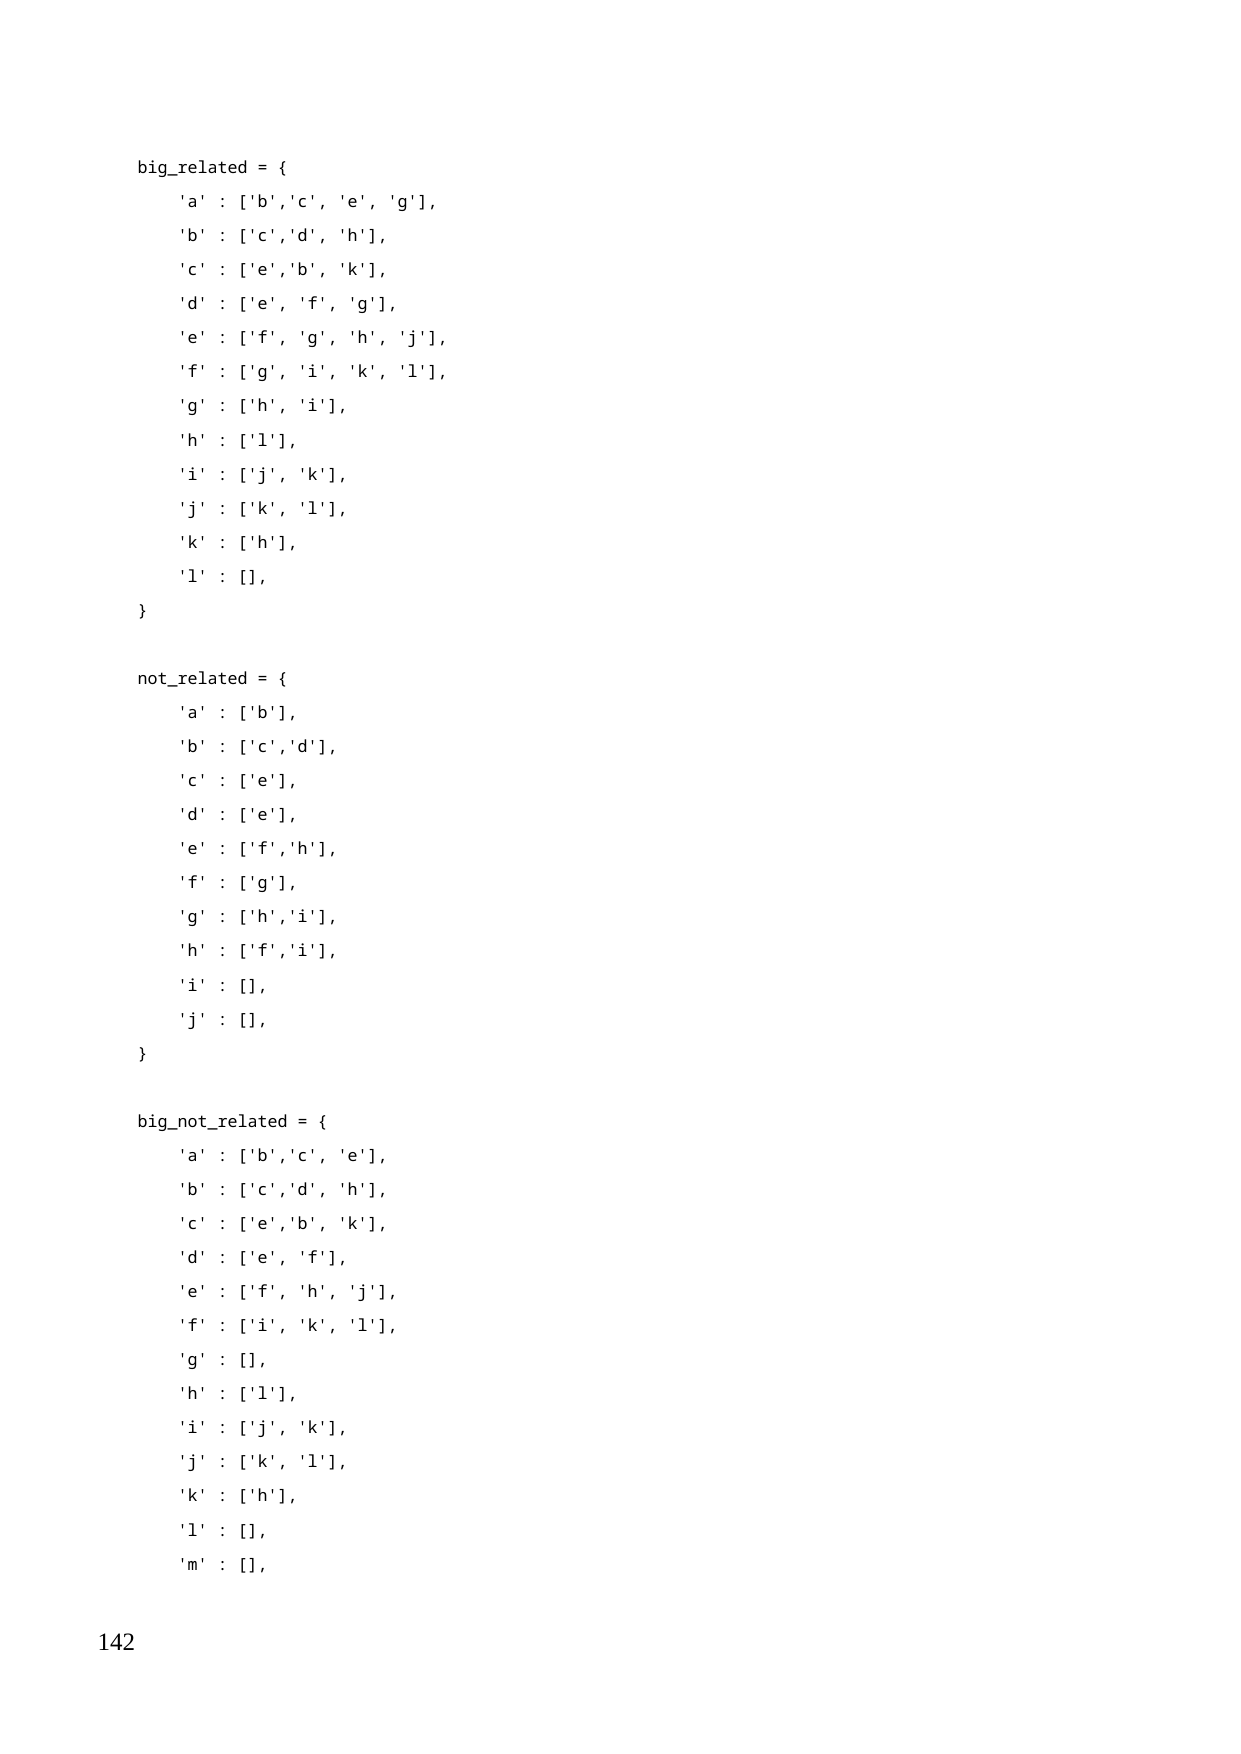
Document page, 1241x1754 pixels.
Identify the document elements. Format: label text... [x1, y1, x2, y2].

text not_related = { [97, 667, 1113, 689]
text big_not_related = { [97, 1109, 1113, 1132]
text 'e' : ['f','h'], [97, 837, 1113, 859]
text 'f' : ['g', 'i', 'k', 'l'], [97, 360, 1113, 383]
text 'a' : ['b','c', 'e'], [97, 1143, 1113, 1166]
text 'j' : [], [97, 1007, 1113, 1030]
text big_related = { [97, 156, 1113, 178]
text 'e' : ['f', 'g', 'h', 'j'], [97, 326, 1113, 349]
text 'd' : ['e', 'f', 'g'], [97, 292, 1113, 314]
text 'j' : ['k', 'l'], [97, 1450, 1113, 1473]
text } [97, 1041, 1113, 1064]
text 'd' : ['e'], [97, 803, 1113, 826]
text 'a' : ['b'], [97, 701, 1113, 723]
text 'i' : ['j', 'k'], [97, 462, 1113, 485]
text 'h' : ['l'], [97, 1382, 1113, 1404]
text 'e' : ['f', 'h', 'j'], [97, 1280, 1113, 1302]
text 'i' : [], [97, 973, 1113, 996]
text 'g' : ['h', 'i'], [97, 394, 1113, 417]
text 'c' : ['e','b', 'k'], [97, 1212, 1113, 1234]
text 'f' : ['g'], [97, 871, 1113, 894]
text 'l' : [], [97, 1518, 1113, 1541]
text 'a' : ['b','c', 'e', 'g'], [97, 190, 1113, 212]
text 'd' : ['e', 'f'], [97, 1246, 1113, 1268]
text 'b' : ['c','d', 'h'], [97, 224, 1113, 246]
text } [97, 598, 1113, 621]
text 'h' : ['l'], [97, 428, 1113, 451]
text 'g' : [], [97, 1348, 1113, 1371]
text 'b' : ['c','d', 'h'], [97, 1177, 1113, 1200]
text 'i' : ['j', 'k'], [97, 1416, 1113, 1439]
text 'f' : ['i', 'k', 'l'], [97, 1314, 1113, 1336]
text 'l' : [], [97, 564, 1113, 587]
text 'c' : ['e'], [97, 769, 1113, 791]
text 'h' : ['f','i'], [97, 939, 1113, 962]
text 'c' : ['e','b', 'k'], [97, 258, 1113, 281]
text 'b' : ['c','d'], [97, 735, 1113, 757]
text 'j' : ['k', 'l'], [97, 496, 1113, 519]
text 'm' : [], [97, 1552, 1113, 1575]
text 'g' : ['h','i'], [97, 905, 1113, 928]
text 'k' : ['h'], [97, 1484, 1113, 1507]
text 'k' : ['h'], [97, 530, 1113, 553]
